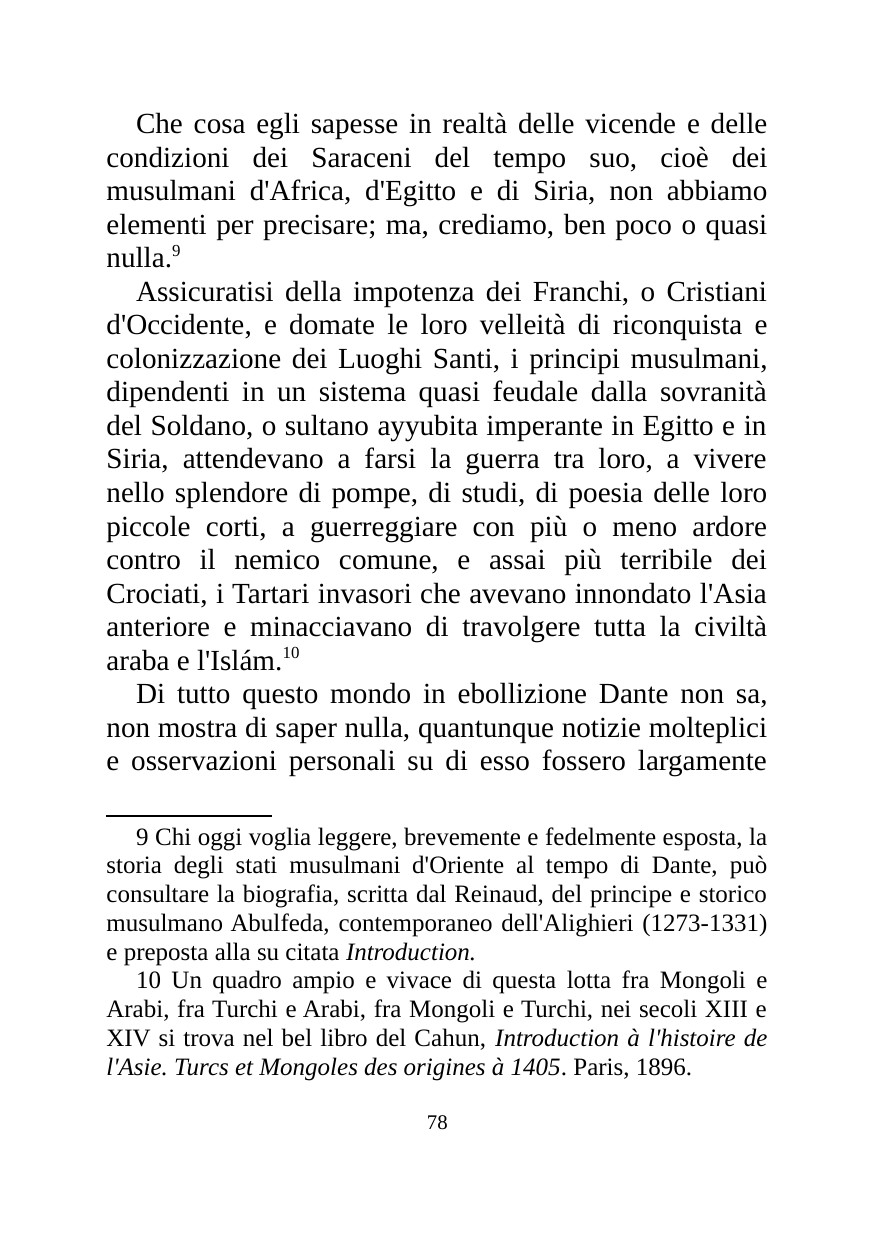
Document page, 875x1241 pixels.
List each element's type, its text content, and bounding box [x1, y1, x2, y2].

text Un quadro ampio e vivace di questa lotta fra Mongoli e Arabi, fra Turchi e Arabi, fra Mongoli e Turchi, nei secoli XIII e XIV si trova nel bel libro del Cahun, Introduction à l'histoire de l'Asie. Turcs et Mongoles des origines à 1405. Paris, 1896. [106, 965, 768, 1080]
text Chi oggi voglia leggere, brevemente e fedelmente esposta, la storia degli stati musulmani d'Oriente al tempo di Dante, può consultare la biografia, scritta dal Reinaud, del principe e storico musulmano Abulfeda, contemporaneo dell'Alighieri (1273-1331) e preposta alla su citata Introduction. [106, 822, 768, 965]
text Che cosa egli sapesse in realtà delle vicende e delle condizioni dei Saraceni del tempo suo, cioè dei musulmani d'Africa, d'Egitto e di Siria, non abbiamo elementi per precisare; ma, crediamo, ben poco o quasi nulla. [106, 106, 768, 274]
text Assicuratisi della impotenza dei Franchi, o Cristiani d'Occidente, e domate le loro velleità di riconquista e colonizzazione dei Luoghi Santi, i principi musulmani, dipendenti in un sistema quasi feudale dalla sovranità del Soldano, o sultano ayyubita imperante in Egitto e in Siria, attendevano a farsi la guerra tra loro, a vivere nello splendore di pompe, di studi, di poesia delle loro piccole corti, a guerreggiare con più o meno ardore contro il nemico comune, e assai più terribile dei Crociati, i Tartari invasori che avevano innondato l'Asia anteriore e minacciavano di travolgere tutta la civiltà araba e l'Islám. [106, 274, 768, 676]
text Di tutto questo mondo in ebollizione Dante non sa, non mostra di saper nulla, quantunque notizie molteplici e osservazioni personali su di esso fossero largamente [106, 676, 768, 777]
